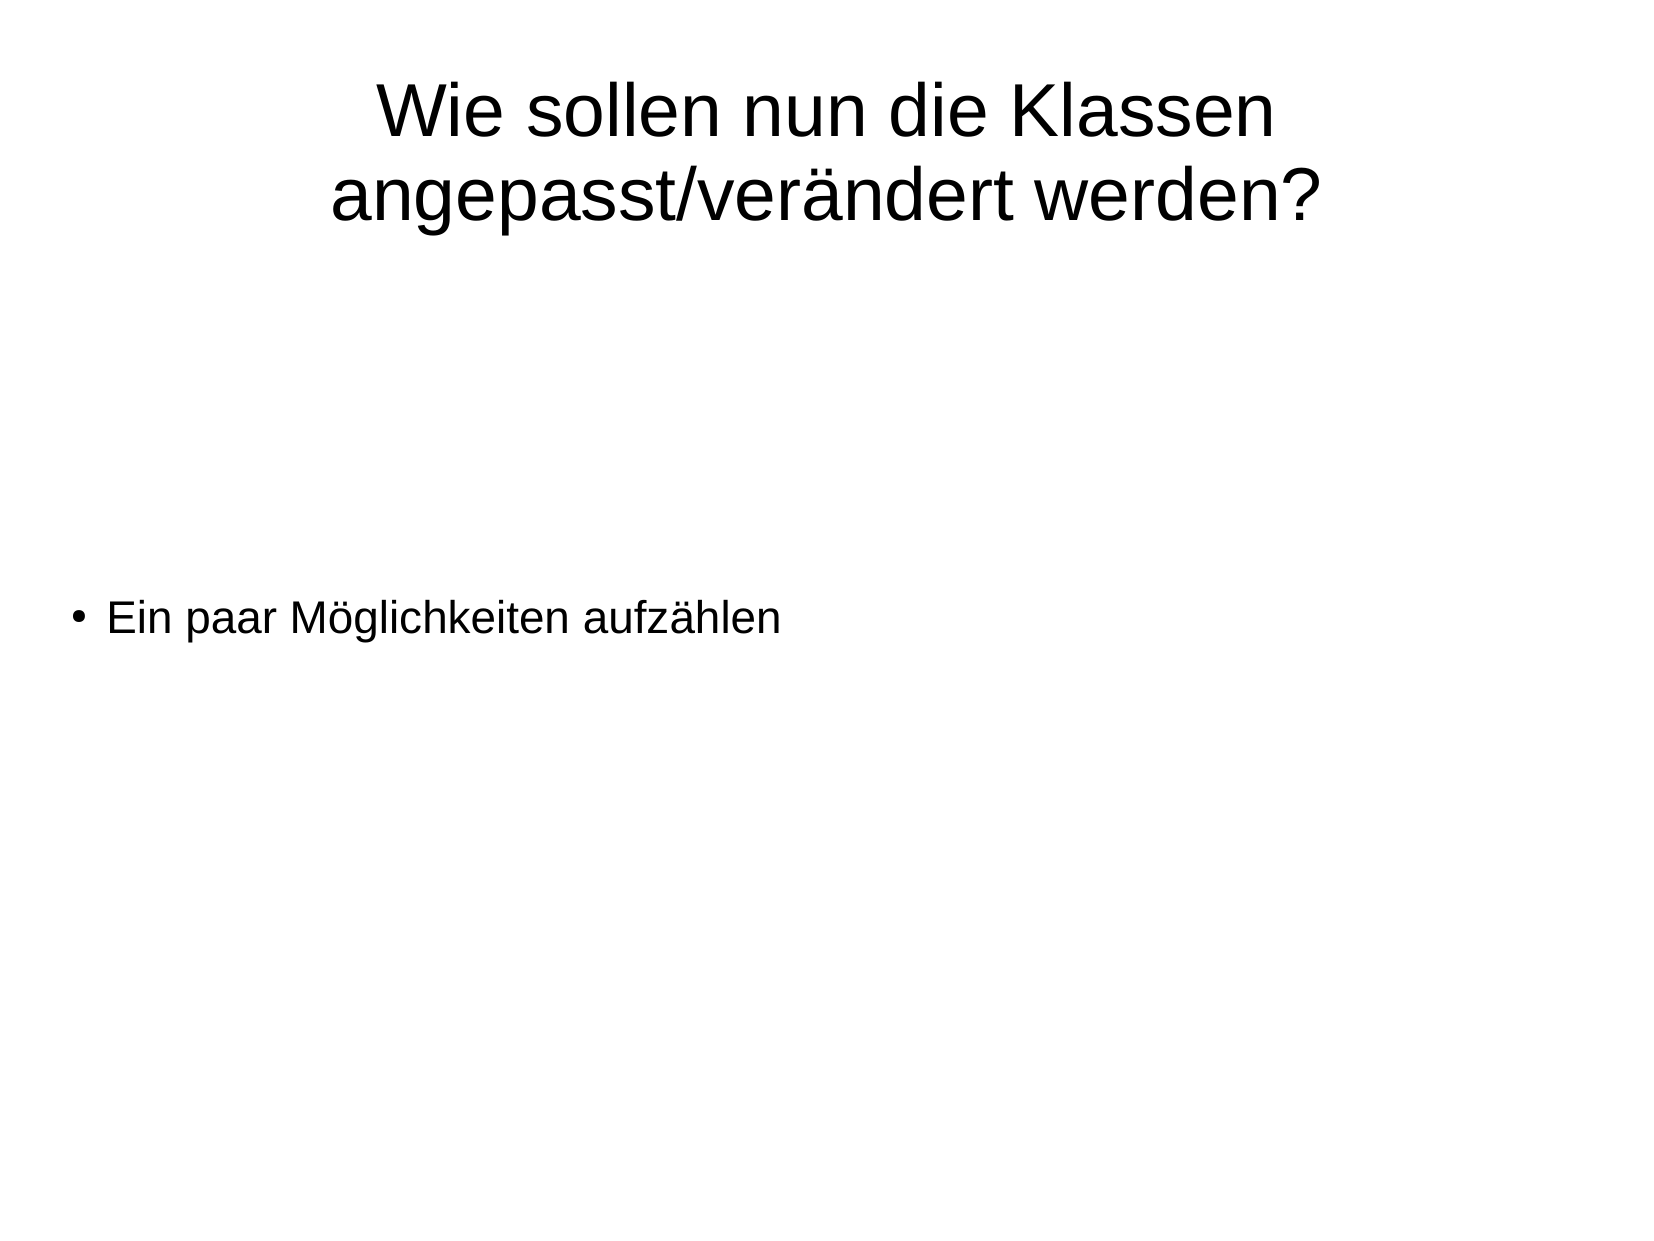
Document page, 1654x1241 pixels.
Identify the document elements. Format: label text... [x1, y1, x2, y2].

subtitle Ein paar Möglichkeiten aufzählen [70, 283, 1560, 1139]
title Wie sollen nun die Klassen angepasst/verändert werden? [82, 49, 1571, 257]
